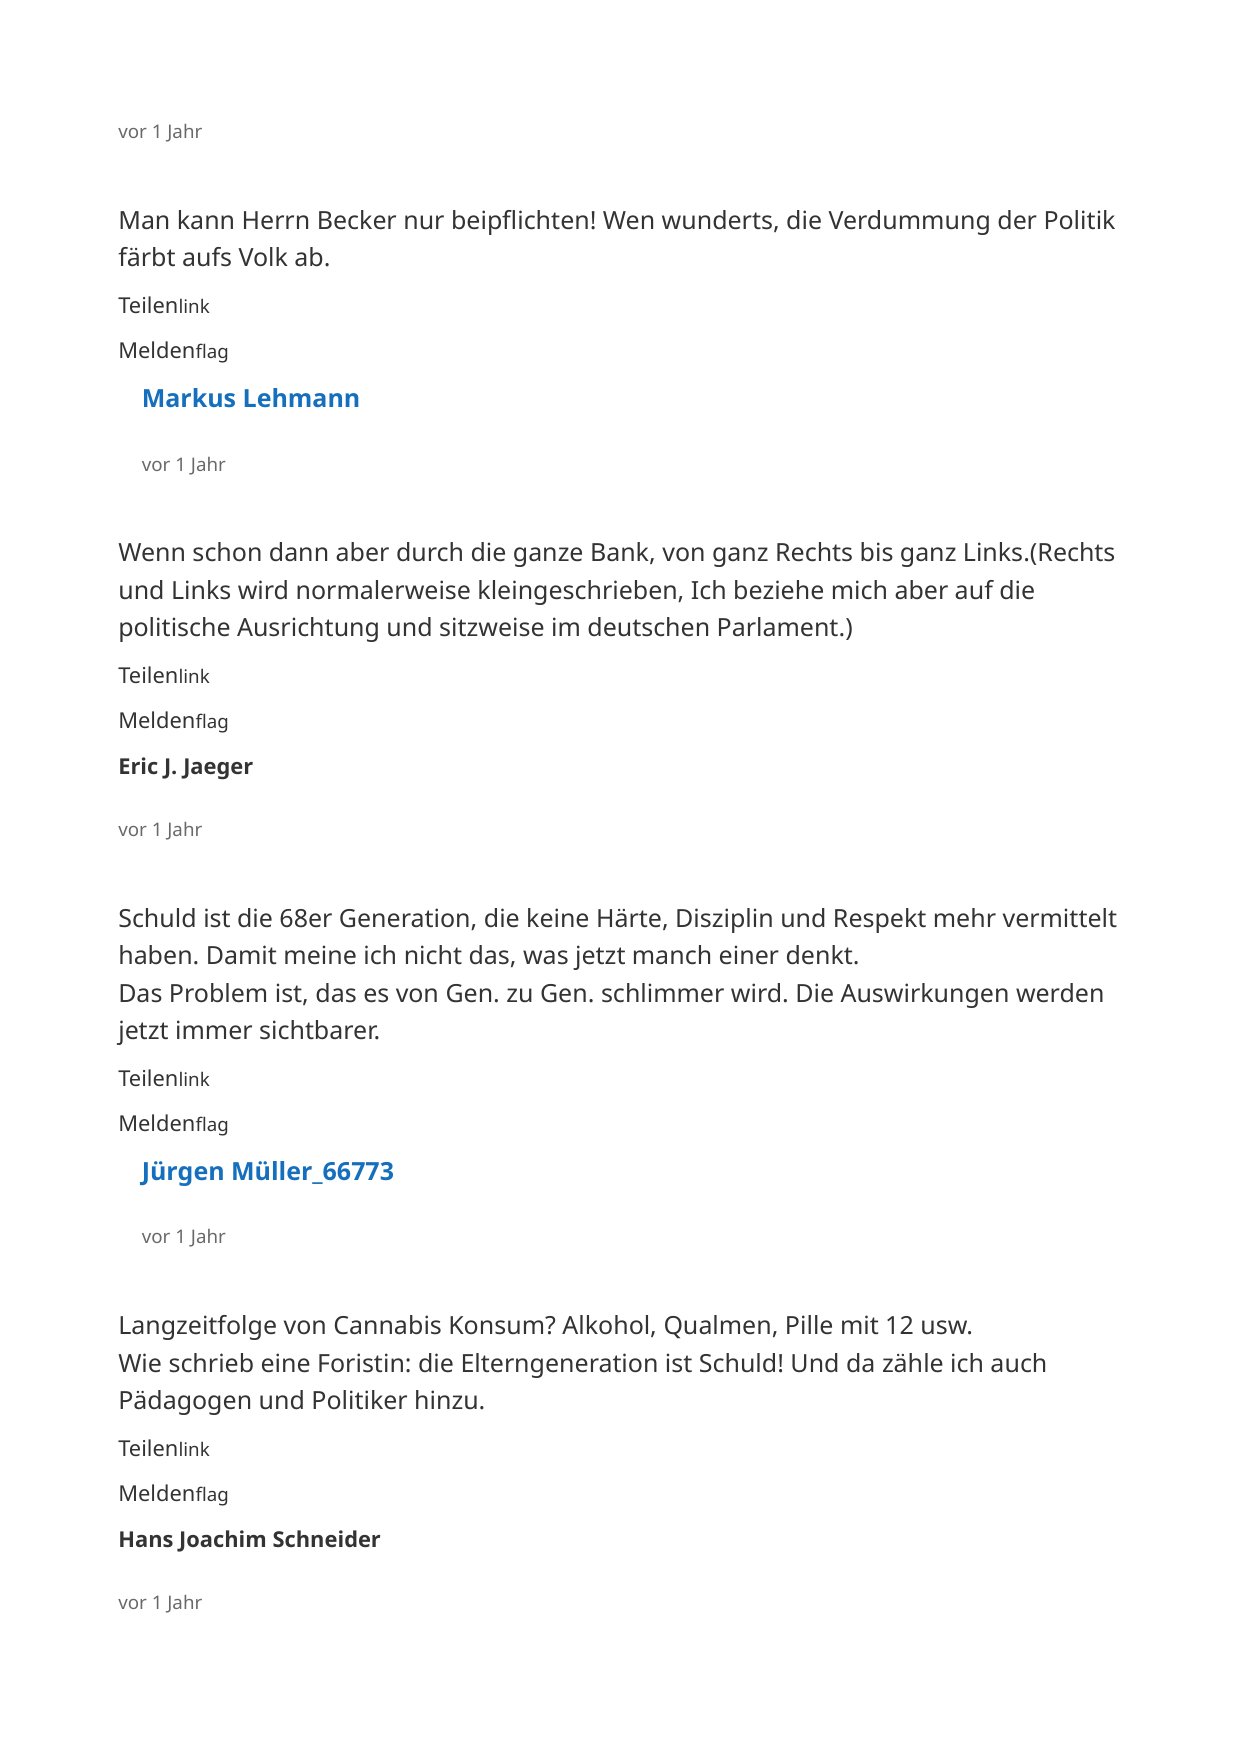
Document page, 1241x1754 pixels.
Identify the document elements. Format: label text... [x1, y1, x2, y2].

text Teilenlink [118, 1062, 1122, 1092]
text vor 1 Jahr [118, 816, 1117, 842]
text Schuld ist die 68er Generation, die keine Härte, Disziplin und Respekt mehr vermittelt haben. Damit meine ich nicht das, was jetzt manch einer denkt. Das Problem ist, das es von Gen. zu Gen. schlimmer wird. Die Auswirkungen werden jetzt immer sichtbarer. [118, 897, 1122, 1047]
text Eric J. Jaeger [118, 751, 1114, 780]
text Meldenflag [118, 335, 1122, 365]
text Meldenflag [118, 1108, 1122, 1138]
text Teilenlink [118, 289, 1122, 319]
text Wenn schon dann aber durch die ganze Bank, von ganz Rechts bis ganz Links.(Rechts und Links wird normalerweise kleingeschrieben, Ich beziehe mich aber auf die politische Ausrichtung und sitzweise im deutschen Parlament.) [118, 532, 1122, 644]
text Man kann Herrn Becker nur beipflichten! Wen wunderts, die Verdummung der Politik färbt aufs Volk ab. [118, 199, 1122, 274]
text Jürgen Müller_66773 [142, 1153, 1114, 1187]
text vor 1 Jahr [142, 451, 1117, 476]
text Teilenlink [118, 660, 1122, 689]
text Meldenflag [118, 705, 1122, 735]
text Teilenlink [118, 1433, 1122, 1462]
text Langzeitfolge von Cannabis Konsum? Alkohol, Qualmen, Pille mit 12 usw. Wie schrieb eine Foristin: die Elterngeneration ist Schuld! Und da zähle ich auch Pädagogen und Politiker hinzu. [118, 1304, 1122, 1417]
text Markus Lehmann [142, 380, 1114, 414]
text vor 1 Jahr [118, 1589, 1117, 1614]
text vor 1 Jahr [118, 118, 1117, 144]
text Hans Joachim Schneider [118, 1523, 1114, 1553]
text Meldenflag [118, 1478, 1122, 1508]
text vor 1 Jahr [142, 1224, 1117, 1249]
